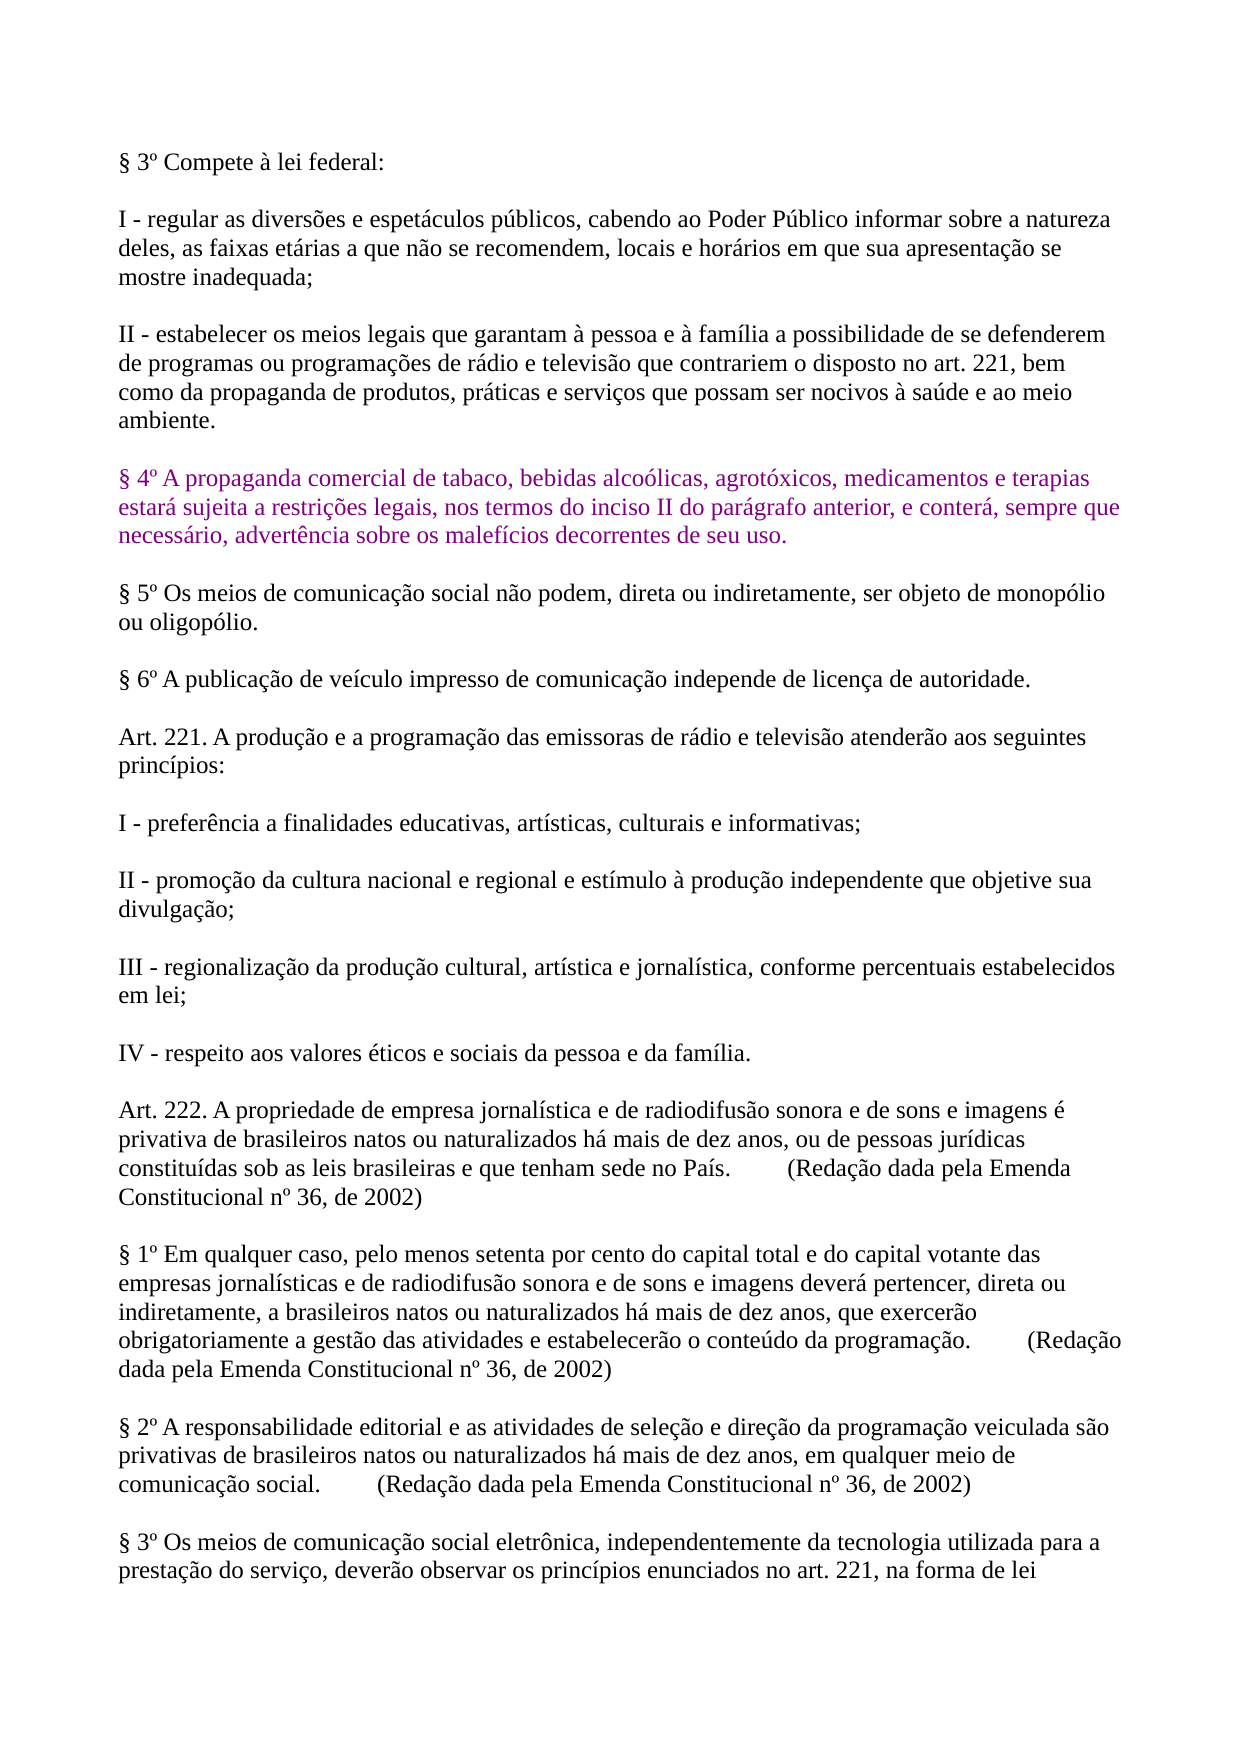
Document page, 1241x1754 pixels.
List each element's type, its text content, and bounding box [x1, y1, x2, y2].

text II - estabelecer os meios legais que garantam à pessoa e à família a possibilidade de se defenderem de programas ou programações de rádio e televisão que contrariem o disposto no art. 221, bem como da propaganda de produtos, práticas e serviços que possam ser nocivos à saúde e ao meio ambiente. [118, 319, 1122, 434]
text I - preferência a finalidades educativas, artísticas, culturais e informativas; [118, 808, 1122, 837]
text Art. 222. A propriedade de empresa jornalística e de radiodifusão sonora e de sons e imagens é privativa de brasileiros natos ou naturalizados há mais de dez anos, ou de pessoas jurídicas constituídas sob as leis brasileiras e que tenham sede no País. (Redação dada pela Emenda Constitucional nº 36, de 2002) [118, 1096, 1122, 1211]
text § 4º A propaganda comercial de tabaco, bebidas alcoólicas, agrotóxicos, medicamentos e terapias estará sujeita a restrições legais, nos termos do inciso II do parágrafo anterior, e conterá, sempre que necessário, advertência sobre os malefícios decorrentes de seu uso. [118, 463, 1122, 549]
text § 5º Os meios de comunicação social não podem, direta ou indiretamente, ser objeto de monopólio ou oligopólio. [118, 578, 1122, 636]
text § 6º A publicação de veículo impresso de comunicação independe de licença de autoridade. [118, 664, 1122, 693]
text III - regionalização da produção cultural, artística e jornalística, conforme percentuais estabelecidos em lei; [118, 952, 1122, 1009]
text IV - respeito aos valores éticos e sociais da pessoa e da família. [118, 1038, 1122, 1067]
text II - promoção da cultura nacional e regional e estímulo à produção independente que objetive sua divulgação; [118, 866, 1122, 923]
text § 3º Compete à lei federal: [118, 147, 1122, 176]
text § 3º Os meios de comunicação social eletrônica, independentemente da tecnologia utilizada para a prestação do serviço, deverão observar os princípios enunciados no art. 221, na forma de lei [118, 1527, 1122, 1584]
text § 1º Em qualquer caso, pelo menos setenta por cento do capital total e do capital votante das empresas jornalísticas e de radiodifusão sonora e de sons e imagens deverá pertencer, direta ou indiretamente, a brasileiros natos ou naturalizados há mais de dez anos, que exercerão obrigatoriamente a gestão das atividades e estabelecerão o conteúdo da programação. (Redação dada pela Emenda Constitucional nº 36, de 2002) [118, 1239, 1122, 1383]
text Art. 221. A produção e a programação das emissoras de rádio e televisão atenderão aos seguintes princípios: [118, 722, 1122, 779]
text § 2º A responsabilidade editorial e as atividades de seleção e direção da programação veiculada são privativas de brasileiros natos ou naturalizados há mais de dez anos, em qualquer meio de comunicação social. (Redação dada pela Emenda Constitucional nº 36, de 2002) [118, 1412, 1122, 1498]
text I - regular as diversões e espetáculos públicos, cabendo ao Poder Público informar sobre a natureza deles, as faixas etárias a que não se recomendem, locais e horários em que sua apresentação se mostre inadequada; [118, 204, 1122, 291]
